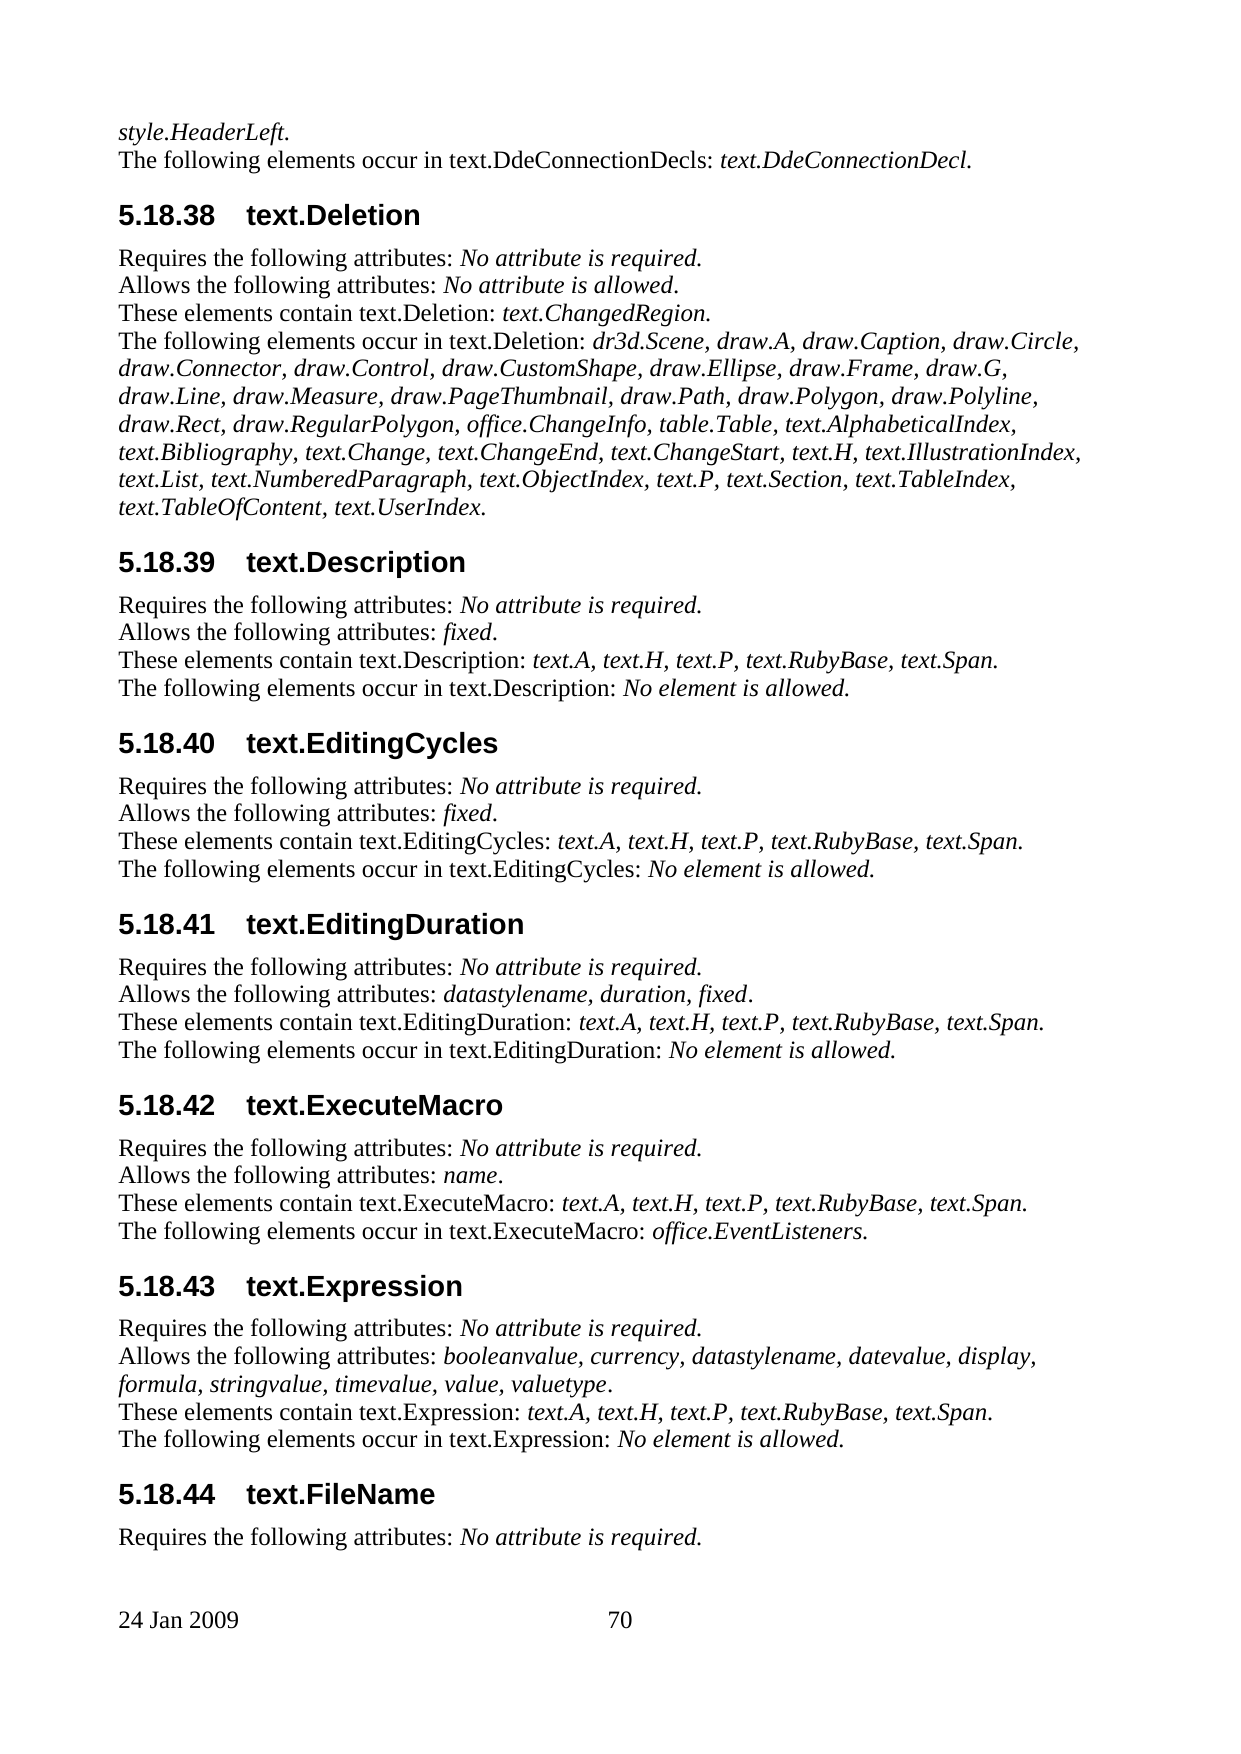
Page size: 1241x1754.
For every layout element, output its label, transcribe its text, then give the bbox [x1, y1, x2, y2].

text Allows the following attributes: fixed. [118, 799, 1122, 827]
text The following elements occur in text.ExecuteMacro: office.EventListeners. [118, 1217, 1122, 1244]
text Allows the following attributes: datastylename, duration, fixed. [118, 980, 1122, 1008]
subtitle text.Deletion [118, 198, 1122, 231]
text Requires the following attributes: No attribute is required. [118, 772, 1122, 799]
text The following elements occur in text.EditingDuration: No element is allowed. [118, 1036, 1122, 1063]
text The following elements occur in text.EditingCycles: No element is allowed. [118, 855, 1122, 883]
subtitle text.Description [118, 546, 1122, 578]
text These elements contain text.Description: text.A, text.H, text.P, text.RubyBase, text.Span. [118, 646, 1122, 674]
text style.HeaderLeft. [118, 118, 1122, 146]
text The following elements occur in text.Deletion: dr3d.Scene, draw.A, draw.Caption, draw.Circle, draw.Connector, draw.Control, draw.CustomShape, draw.Ellipse, draw.Frame, draw.G, draw.Line, draw.Measure, draw.PageThumbnail, draw.Path, draw.Polygon, draw.Polyline, draw.Rect, draw.RegularPolygon, office.ChangeInfo, table.Table, text.AlphabeticalIndex, text.Bibliography, text.Change, text.ChangeEnd, text.ChangeStart, text.H, text.IllustrationIndex, text.List, text.NumberedParagraph, text.ObjectIndex, text.P, text.Section, text.TableIndex, text.TableOfContent, text.UserIndex. [118, 327, 1122, 521]
subtitle text.EditingCycles [118, 727, 1122, 759]
text These elements contain text.EditingDuration: text.A, text.H, text.P, text.RubyBase, text.Span. [118, 1008, 1122, 1036]
text Allows the following attributes: No attribute is allowed. [118, 271, 1122, 299]
text Requires the following attributes: No attribute is required. [118, 1314, 1122, 1342]
text Requires the following attributes: No attribute is required. [118, 953, 1122, 980]
text Requires the following attributes: No attribute is required. [118, 1523, 1122, 1551]
text Requires the following attributes: No attribute is required. [118, 244, 1122, 271]
text The following elements occur in text.DdeConnectionDecls: text.DdeConnectionDecl. [118, 146, 1122, 173]
text The following elements occur in text.Expression: No element is allowed. [118, 1425, 1122, 1453]
subtitle text.ExecuteMacro [118, 1088, 1122, 1121]
text Requires the following attributes: No attribute is required. [118, 1134, 1122, 1161]
subtitle text.Expression [118, 1269, 1122, 1302]
text These elements contain text.ExecuteMacro: text.A, text.H, text.P, text.RubyBase, text.Span. [118, 1189, 1122, 1217]
subtitle text.EditingDuration [118, 908, 1122, 940]
text These elements contain text.EditingCycles: text.A, text.H, text.P, text.RubyBase, text.Span. [118, 827, 1122, 855]
text Allows the following attributes: fixed. [118, 618, 1122, 646]
text Allows the following attributes: name. [118, 1161, 1122, 1189]
text The following elements occur in text.Description: No element is allowed. [118, 674, 1122, 702]
subtitle text.FileName [118, 1478, 1122, 1511]
text These elements contain text.Expression: text.A, text.H, text.P, text.RubyBase, text.Span. [118, 1398, 1122, 1425]
text These elements contain text.Deletion: text.ChangedRegion. [118, 299, 1122, 327]
text Allows the following attributes: booleanvalue, currency, datastylename, datevalue, display, formula, stringvalue, timevalue, value, valuetype. [118, 1342, 1122, 1398]
text Requires the following attributes: No attribute is required. [118, 591, 1122, 618]
